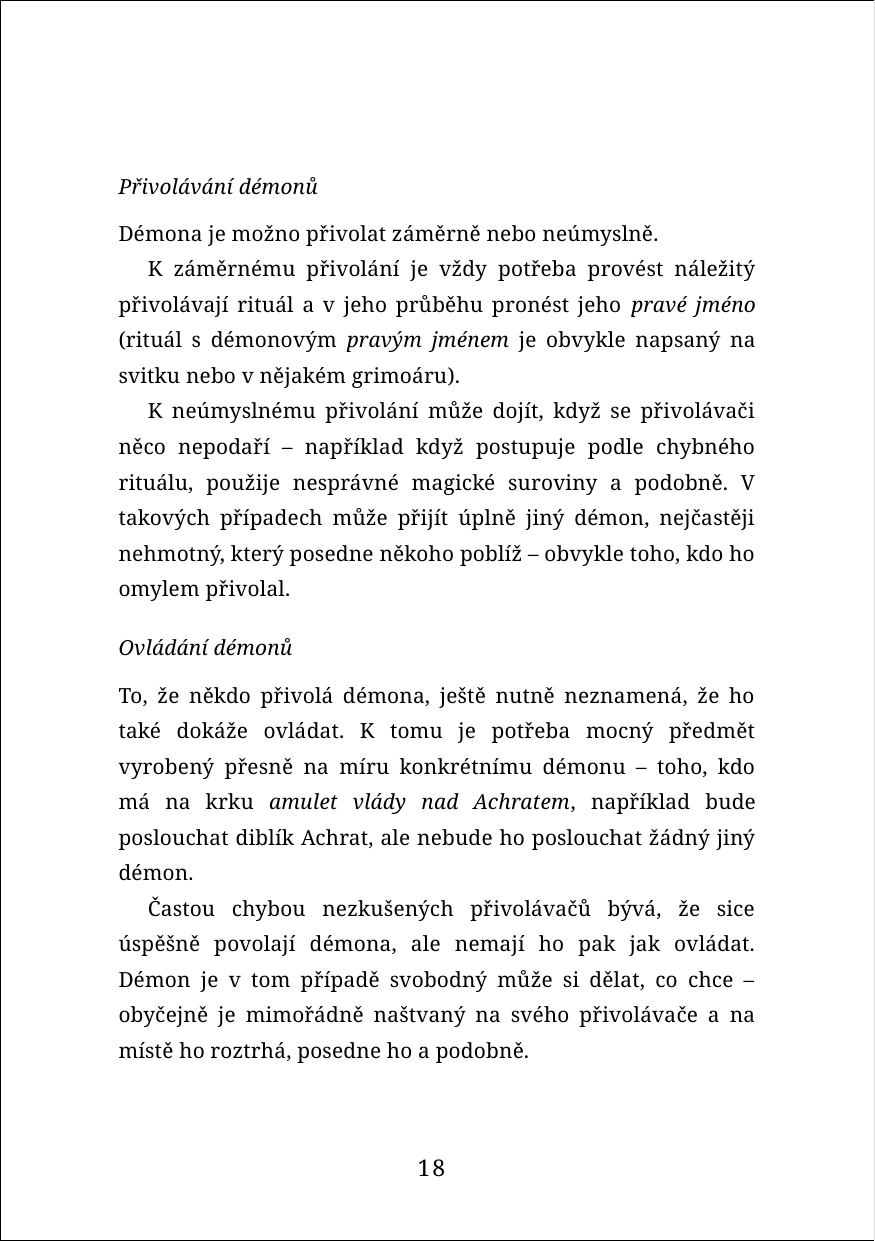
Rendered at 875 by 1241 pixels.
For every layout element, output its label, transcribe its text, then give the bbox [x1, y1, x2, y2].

text Ovládání démonů [118, 633, 756, 662]
text Démona je možno přivolat záměrně nebo neúmyslně. K záměrnému přivolání je vždy potřeba provést náležitý přivolávají rituál a v jeho průběhu pronést jeho pravé jméno (rituál s démonovým pravým jménem je obvykle napsaný na svitku nebo v nějakém grimoáru). K neúmyslnému přivolání může dojít, když se přivolávači něco nepodaří – například když postupuje podle chybného rituálu, použije nesprávné magické suroviny a podobně. V takových případech může přijít úplně jiný démon, nejčastěji nehmotný, který posedne někoho poblíž – obvykle toho, kdo ho omylem přivolal. [118, 219, 756, 603]
text Přivolávání démonů [118, 172, 756, 200]
text To, že někdo přivolá démona, ještě nutně neznamená, že ho také dokáže ovládat. K tomu je potřeba mocný předmět vyrobený přesně na míru konkrétnímu démonu – toho, kdo má na krku amulet vlády nad Achratem, například bude poslouchat diblík Achrat, ale nebude ho poslouchat žádný jiný démon. Častou chybou nezkušených přivolávačů bývá, že sice úspěšně povolají démona, ale nemají ho pak jak ovládat. Démon je v tom případě svobodný může si dělat, co chce – obyčejně je mimořádně naštvaný na svého přivolávače a na místě ho roztrhá, posedne ho a podobně. [118, 681, 756, 1064]
